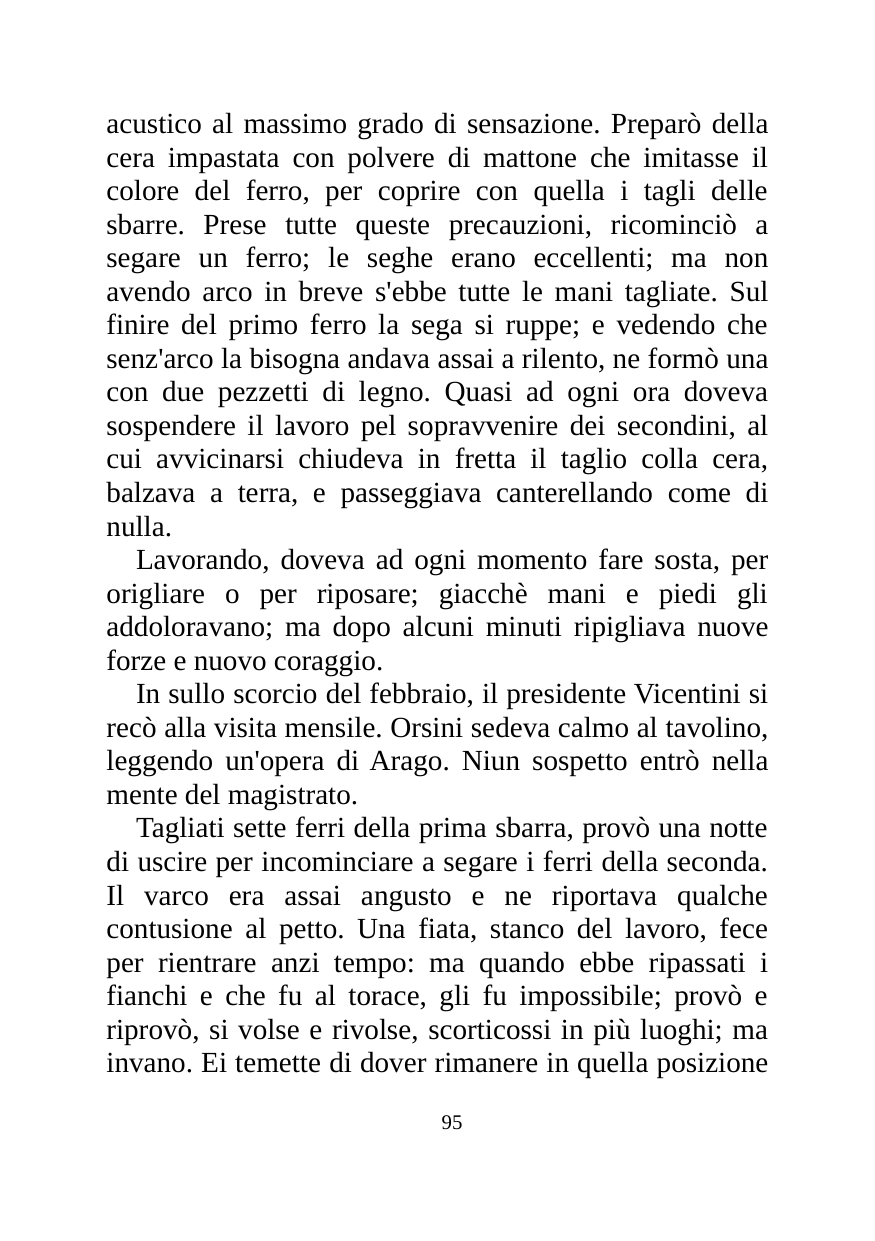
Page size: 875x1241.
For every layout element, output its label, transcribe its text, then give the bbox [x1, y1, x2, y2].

text Lavorando, doveva ad ogni momento fare sosta, per origliare o per riposare; giacchè mani e piedi gli addoloravano; ma dopo alcuni minuti ripigliava nuove forze e nuovo coraggio. [106, 542, 769, 676]
text In sullo scorcio del febbraio, il presidente Vicentini si recò alla visita mensile. Orsini sedeva calmo al tavolino, leggendo un'opera di Arago. Niun sospetto entrò nella mente del magistrato. [106, 676, 769, 811]
text Tagliati sette ferri della prima sbarra, provò una notte di uscire per incominciare a segare i ferri della seconda. Il varco era assai angusto e ne riportava qualche contusione al petto. Una fiata, stanco del lavoro, fece per rientrare anzi tempo: ma quando ebbe ripassati i fianchi e che fu al torace, gli fu impossibile; provò e riprovò, si volse e rivolse, scorticossi in più luoghi; ma invano. Ei temette di dover rimanere in quella posizione [106, 811, 769, 1079]
text acustico al massimo grado di sensazione. Preparò della cera impastata con polvere di mattone che imitasse il colore del ferro, per coprire con quella i tagli delle sbarre. Prese tutte queste precauzioni, ricominciò a segare un ferro; le seghe erano eccellenti; ma non avendo arco in breve s'ebbe tutte le mani tagliate. Sul finire del primo ferro la sega si ruppe; e vedendo che senz'arco la bisogna andava assai a rilento, ne formò una con due pezzetti di legno. Quasi ad ogni ora doveva sospendere il lavoro pel sopravvenire dei secondini, al cui avvicinarsi chiudeva in fretta il taglio colla cera, balzava a terra, e passeggiava canterellando come di nulla. [106, 106, 769, 542]
